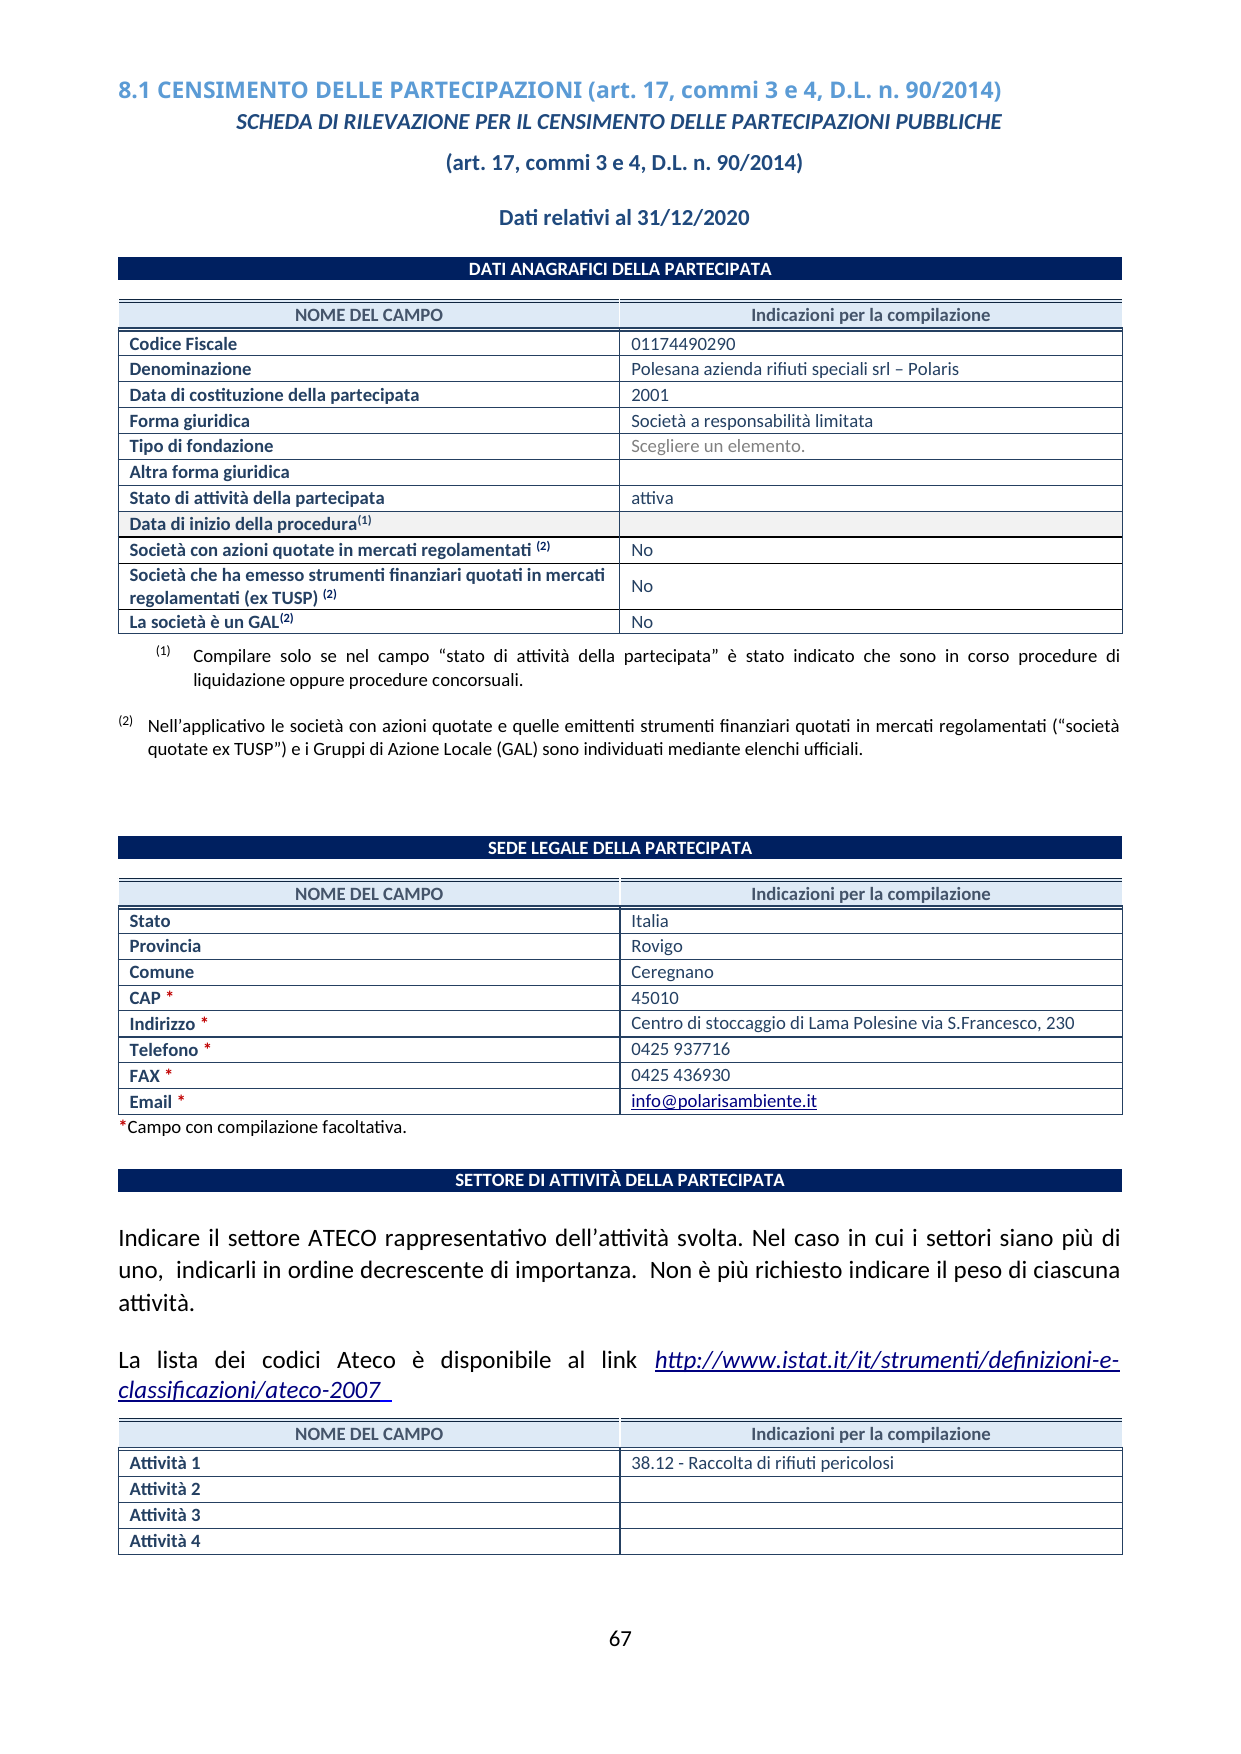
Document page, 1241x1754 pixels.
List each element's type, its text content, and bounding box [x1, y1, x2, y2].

table_cell 2001 [620, 382, 1122, 407]
table_header Indicazioni per la compilazione [621, 1422, 1122, 1447]
table_cell Data di costituzione della partecipata [119, 382, 619, 407]
table_cell Società a responsabilità limitata [620, 408, 1122, 433]
table_cell 01174490290 [620, 332, 1122, 355]
table_cell 0425 436930 [621, 1063, 1122, 1088]
table_cell Rovigo [621, 934, 1122, 958]
table_cell Centro di stoccaggio di Lama Polesine via S.Francesco, 230 [621, 1011, 1122, 1036]
table_cell Denominazione [119, 356, 619, 381]
table_cell Attività 3 [119, 1503, 619, 1528]
table_header Indicazioni per la compilazione [620, 303, 1122, 327]
table_cell info@polarisambiente.it [621, 1089, 1122, 1114]
text La lista dei codici Ateco è disponibile al link http://www.istat.it/it/strumenti/definizioni-e-classificazioni/ateco-2007 [118, 1344, 1122, 1405]
table_cell Indirizzo * [119, 1011, 619, 1036]
table_cell Data di inizio della procedura(1) [119, 512, 619, 536]
text SCHEDA DI RILEVAZIONE PER IL CENSIMENTO DELLE PARTECIPAZIONI PUBBLICHE [118, 107, 1122, 135]
table_header NOME DEL CAMPO [119, 882, 619, 905]
text SETTORE DI ATTIVITÀ DELLA PARTECIPATA [118, 1169, 1122, 1192]
table_cell [620, 512, 1122, 536]
table_header NOME DEL CAMPO [119, 1422, 619, 1447]
text DATI ANAGRAFICI DELLA PARTECIPATA [118, 257, 1122, 280]
table_cell [621, 1503, 1122, 1528]
table_cell Tipo di fondazione [119, 434, 619, 459]
table_cell Italia [621, 910, 1122, 933]
table_cell La società è un GAL(2) [119, 610, 619, 633]
table_cell Società che ha emesso strumenti finanziari quotati in mercati regolamentati (ex TUSP) (2) [119, 564, 619, 609]
list Nell’applicativo le società con azioni quotate e quelle emittenti strumenti finanziari quotati in mercati regolamentati (“società quotate ex TUSP”) e i Gruppi di Azione Locale (GAL) sono individuati mediante elenchi ufficiali. [118, 712, 1122, 760]
table_cell Telefono * [119, 1038, 619, 1062]
table_cell No [620, 538, 1122, 562]
table_cell 0425 937716 [621, 1038, 1122, 1062]
list Compilare solo se nel campo “stato di attività della partecipata” è stato indicato che sono in corso procedure di liquidazione oppure procedure concorsuali. [156, 643, 1122, 691]
table_cell Attività 4 [119, 1529, 619, 1554]
table_cell Polesana azienda rifiuti speciali srl – Polaris [620, 356, 1122, 381]
table_cell Comune [119, 960, 619, 984]
table_cell FAX * [119, 1063, 619, 1088]
table_cell attiva [620, 486, 1122, 511]
table_cell Altra forma giuridica [119, 460, 619, 484]
table_cell Scegliere un elemento. [620, 434, 1122, 459]
text *Campo con compilazione facoltativa. [118, 1115, 1122, 1138]
text (art. 17, commi 3 e 4, D.L. n. 90/2014) [118, 148, 1131, 176]
text Dati relativi al 31/12/2020 [118, 203, 1131, 231]
table_cell CAP * [119, 986, 619, 1010]
table_cell No [620, 610, 1122, 633]
table_cell No [620, 564, 1122, 609]
table_cell Stato [119, 910, 619, 933]
table_cell 45010 [621, 986, 1122, 1010]
table_cell [620, 460, 1122, 484]
text SEDE LEGALE DELLA PARTECIPATA [118, 836, 1122, 859]
table_cell Provincia [119, 934, 619, 958]
table_cell [621, 1477, 1122, 1502]
table_cell Attività 1 [119, 1451, 619, 1476]
table_cell Email * [119, 1089, 619, 1114]
table_cell Codice Fiscale [119, 332, 619, 355]
table_cell Stato di attività della partecipata [119, 486, 619, 511]
table_header NOME DEL CAMPO [119, 303, 619, 327]
table_cell 38.12 - Raccolta di rifiuti pericolosi [621, 1451, 1122, 1476]
table_cell [621, 1529, 1122, 1554]
table_header Indicazioni per la compilazione [621, 882, 1122, 905]
table_cell Attività 2 [119, 1477, 619, 1502]
subtitle 8.1 CENSIMENTO DELLE PARTECIPAZIONI (art. 17, commi 3 e 4, D.L. n. 90/2014) [118, 74, 1122, 105]
table_cell Forma giuridica [119, 408, 619, 433]
table_cell Ceregnano [621, 960, 1122, 984]
text Indicare il settore ATECO rappresentativo dell’attività svolta. Nel caso in cui i settori siano più di uno, indicarli in ordine decrescente di importanza. Non è più richiesto indicare il peso di ciascuna attività. [118, 1222, 1122, 1317]
table_cell Società con azioni quotate in mercati regolamentati (2) [119, 538, 619, 562]
